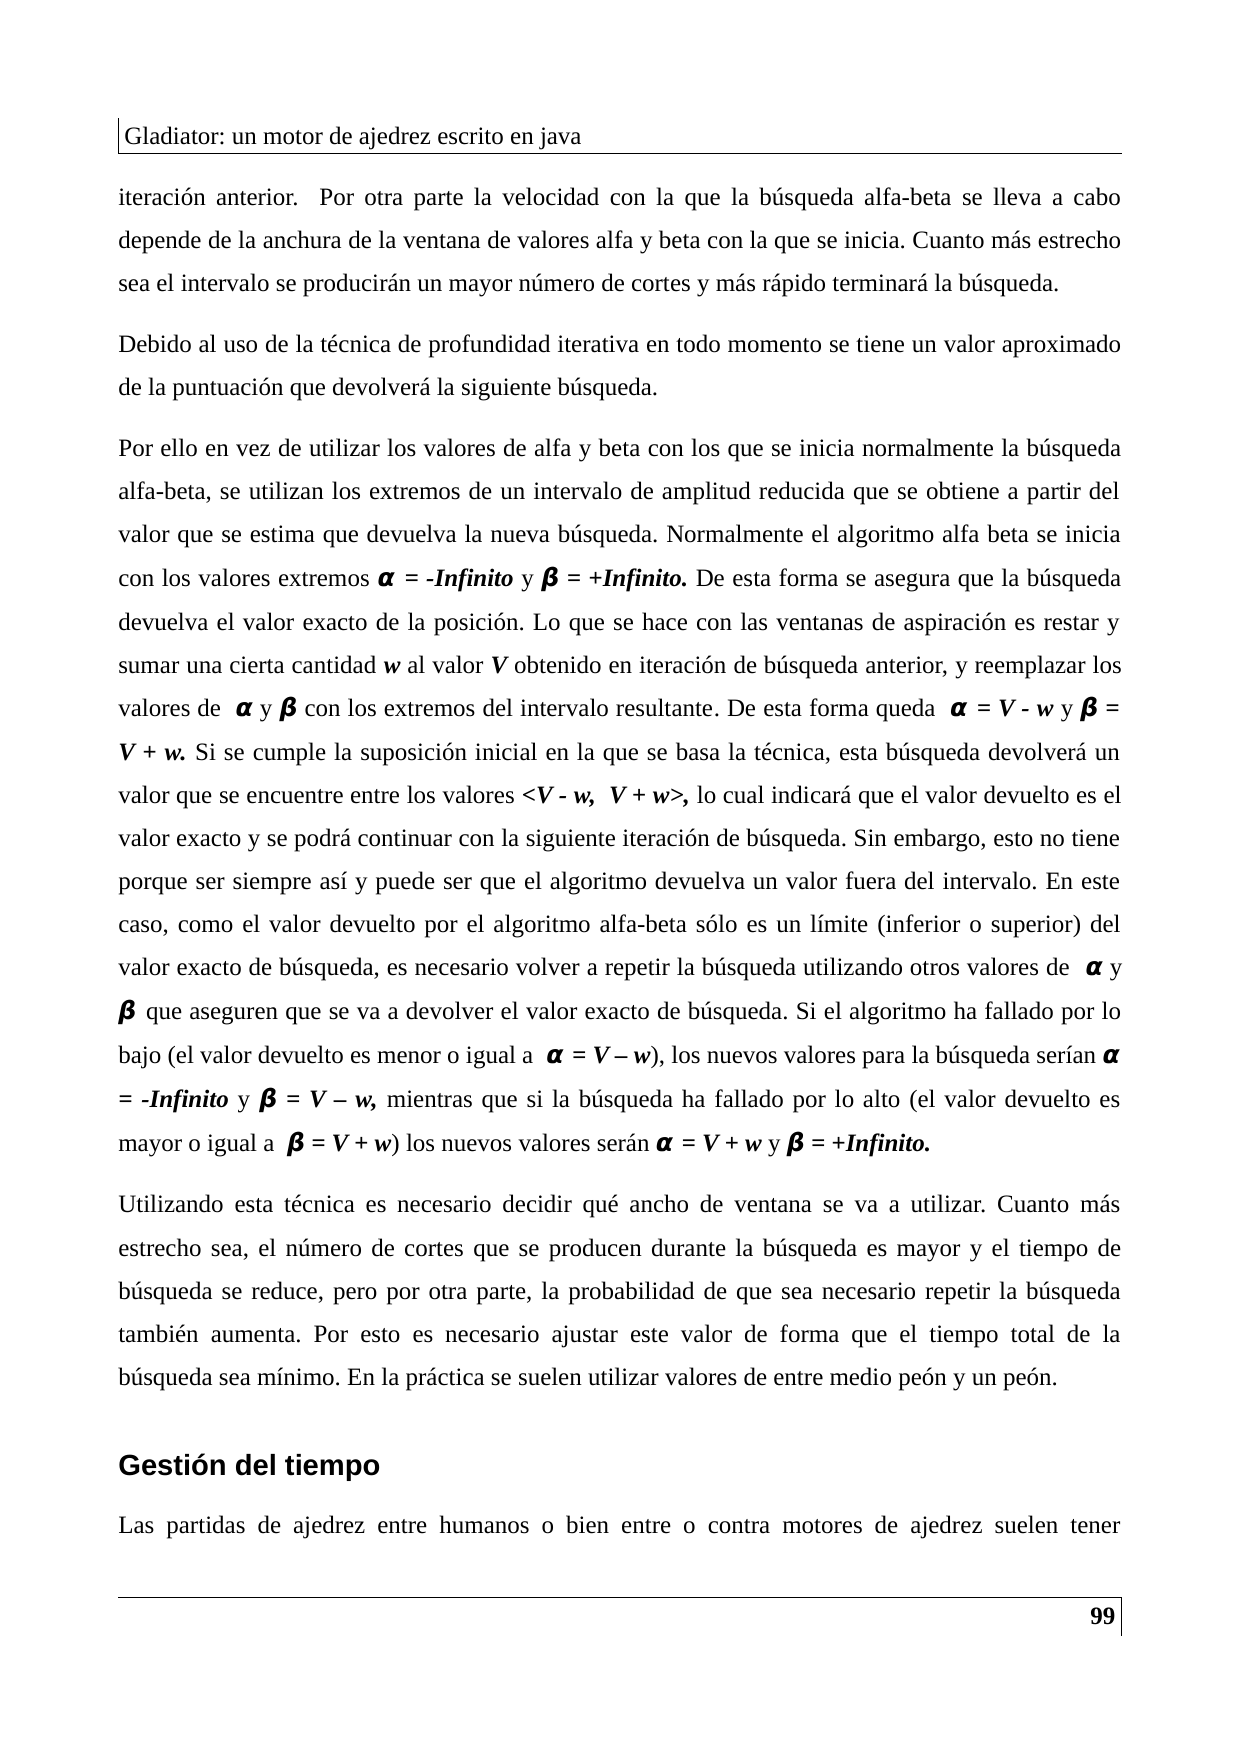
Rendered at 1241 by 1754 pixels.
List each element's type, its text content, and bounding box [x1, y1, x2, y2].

text Utilizando esta técnica es necesario decidir qué ancho de ventana se va a utilizar. Cuanto más estrecho sea, el número de cortes que se producen durante la búsqueda es mayor y el tiempo de búsqueda se reduce, pero por otra parte, la probabilidad de que sea necesario repetir la búsqueda también aumenta. Por esto es necesario ajustar este valor de forma que el tiempo total de la búsqueda sea mínimo. En la práctica se suelen utilizar valores de entre medio peón y un peón. [118, 1189, 1122, 1391]
text Debido al uso de la técnica de profundidad iterativa en todo momento se tiene un valor aproximado de la puntuación que devolverá la siguiente búsqueda. [118, 329, 1122, 401]
text Las partidas de ajedrez entre humanos o bien entre o contra motores de ajedrez suelen tener [118, 1511, 1122, 1539]
text iteración anterior. Por otra parte la velocidad con la que la búsqueda alfa-beta se lleva a cabo depende de la anchura de la ventana de valores alfa y beta con la que se inicia. Cuanto más estrecho sea el intervalo se producirán un mayor número de cortes y más rápido terminará la búsqueda. [118, 182, 1122, 297]
text Por ello en vez de utilizar los valores de alfa y beta con los que se inicia normalmente la búsqueda alfa-beta, se utilizan los extremos de un intervalo de amplitud reducida que se obtiene a partir del valor que se estima que devuelva la nueva búsqueda. Normalmente el algoritmo alfa beta se inicia con los valores extremos α = -Infinito y β = +Infinito. De esta forma se asegura que la búsqueda devuelva el valor exacto de la posición. Lo que se hace con las ventanas de aspiración es restar y sumar una cierta cantidad w al valor V obtenido en iteración de búsqueda anterior, y reemplazar los valores de α y β con los extremos del intervalo resultante. De esta forma queda α = V - w y β = V + w. Si se cumple la suposición inicial en la que se basa la técnica, esta búsqueda devolverá un valor que se encuentre entre los valores <V - w, V + w>, lo cual indicará que el valor devuelto es el valor exacto y se podrá continuar con la siguiente iteración de búsqueda. Sin embargo, esto no tiene porque ser siempre así y puede ser que el algoritmo devuelva un valor fuera del intervalo. En este caso, como el valor devuelto por el algoritmo alfa-beta sólo es un límite (inferior o superior) del valor exacto de búsqueda, es necesario volver a repetir la búsqueda utilizando otros valores de α y β que aseguren que se va a devolver el valor exacto de búsqueda. Si el algoritmo ha fallado por lo bajo (el valor devuelto es menor o igual a α = V – w), los nuevos valores para la búsqueda serían α = -Infinito y β = V – w, mientras que si la búsqueda ha fallado por lo alto (el valor devuelto es mayor o igual a β = V + w) los nuevos valores serán α = V + w y β = +Infinito. [118, 433, 1122, 1157]
subtitle Gestión del tiempo [118, 1448, 1122, 1481]
